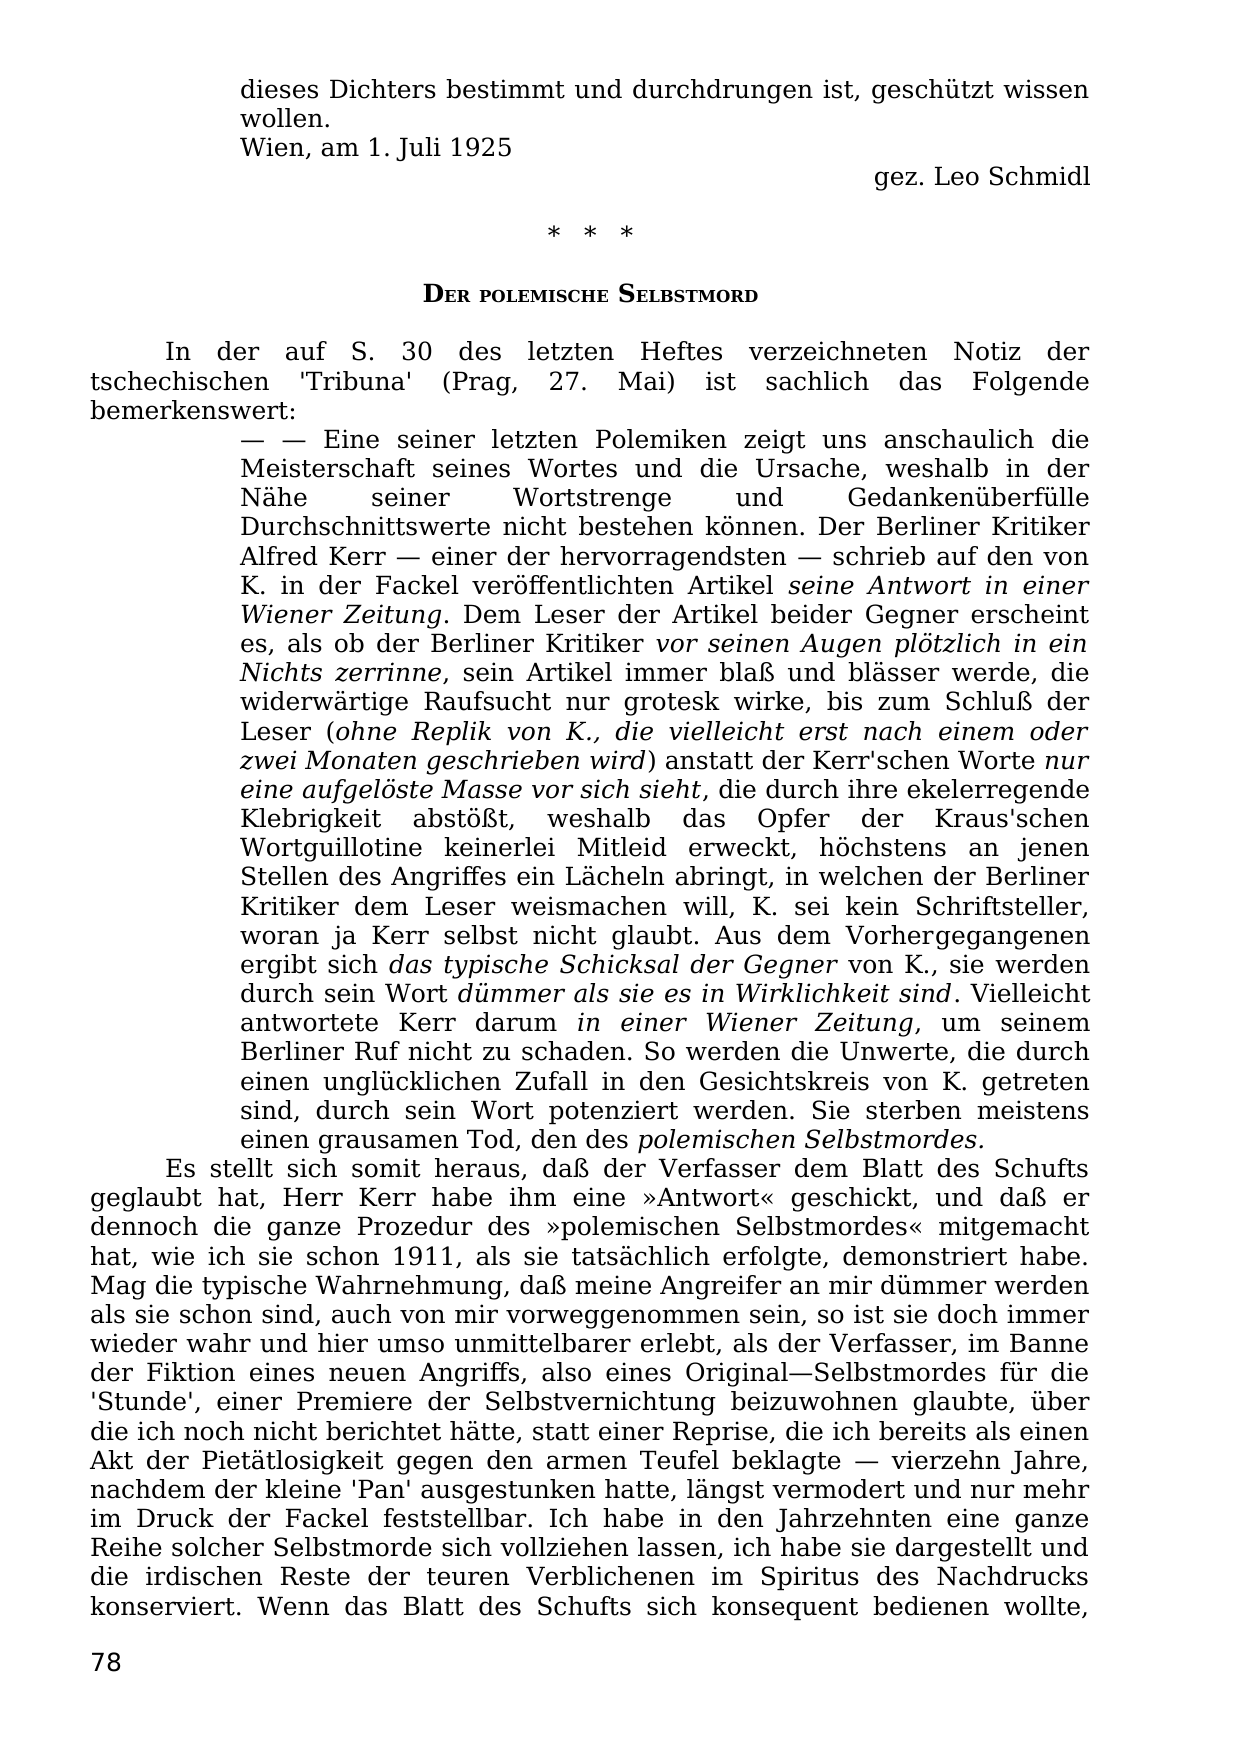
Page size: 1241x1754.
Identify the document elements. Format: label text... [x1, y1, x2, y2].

text * * * [90, 221, 1091, 250]
text — — Eine seiner letzten Polemiken zeigt uns anschaulich die Meisterschaft seines Wortes und die Ursache, weshalb in der Nähe seiner Wortstrenge und Gedankenüberfülle Durchschnittswerte nicht bestehen können. Der Berliner Kritiker Alfred Kerr — einer der hervorragendsten — schrieb auf den von K. in der Fackel veröffentlichten Artikel seine Antwort in einer Wiener Zeitung. Dem Leser der Artikel beider Gegner erscheint es, als ob der Berliner Kritiker vor seinen Augen plötzlich in ein Nichts zerrinne, sein Artikel immer blaß und blässer werde, die widerwärtige Raufsucht nur grotesk wirke, bis zum Schluß der Leser (ohne Replik von K., die vielleicht erst nach einem oder zwei Monaten geschrieben wird) anstatt der Kerr'schen Worte nur eine aufgelöste Masse vor sich sieht, die durch ihre ekelerregende Klebrigkeit abstößt, weshalb das Opfer der Kraus'schen Wortguillotine keinerlei Mitleid erweckt, höchstens an jenen Stellen des Angriffes ein Lächeln abringt, in welchen der Berliner Kritiker dem Leser weismachen will, K. sei kein Schriftsteller, woran ja Kerr selbst nicht glaubt. Aus dem Vorhergegangenen ergibt sich das typische Schicksal der Gegner von K., sie werden durch sein Wort dümmer als sie es in Wirklichkeit sind. Vielleicht antwortete Kerr darum in einer Wiener Zeitung, um seinem Berliner Ruf nicht zu schaden. So werden die Unwerte, die durch einen unglücklichen Zufall in den Gesichtskreis von K. getreten sind, durch sein Wort potenziert werden. Sie sterben meistens einen grausamen Tod, den des polemischen Selbstmordes. [240, 425, 1091, 1154]
text In der auf S. 30 des letzten Heftes verzeichneten Notiz der tschechischen 'Tribuna' (Prag, 27. Mai) ist sachlich das Folgende bemerkenswert: [90, 337, 1091, 425]
text Der polemische Selbstmord [90, 250, 1091, 308]
text dieses Dichters bestimmt und durchdrungen ist, geschützt wissen wollen. [240, 75, 1091, 133]
text gez. Leo Schmidl [240, 162, 1091, 192]
text Es stellt sich somit heraus, daß der Verfasser dem Blatt des Schufts geglaubt hat, Herr Kerr habe ihm eine »Antwort« geschickt, und daß er dennoch die ganze Prozedur des »polemischen Selbstmordes« mitgemacht hat, wie ich sie schon 1911, als sie tatsächlich erfolgte, demonstriert habe. Mag die typische Wahrnehmung, daß meine Angreifer an mir dümmer werden als sie schon sind, auch von mir vorweggenommen sein, so ist sie doch immer wieder wahr und hier umso unmittelbarer erlebt, als der Verfasser, im Banne der Fiktion eines neuen Angriffs, also eines Original—Selbstmordes für die 'Stunde', einer Premiere der Selbstvernichtung beizuwohnen glaubte, über die ich noch nicht berichtet hätte, statt einer Reprise, die ich bereits als einen Akt der Pietätlosigkeit gegen den armen Teufel beklagte — vierzehn Jahre, nachdem der kleine 'Pan' ausgestunken hatte, längst vermodert und nur mehr im Druck der Fackel feststellbar. Ich habe in den Jahrzehnten eine ganze Reihe solcher Selbstmorde sich vollziehen lassen, ich habe sie dargestellt und die irdischen Reste der teuren Verblichenen im Spiritus des Nachdrucks konserviert. Wenn das Blatt des Schufts sich konsequent bedienen wollte, [90, 1154, 1091, 1621]
text Wien, am 1. Juli 1925 [240, 133, 1091, 162]
